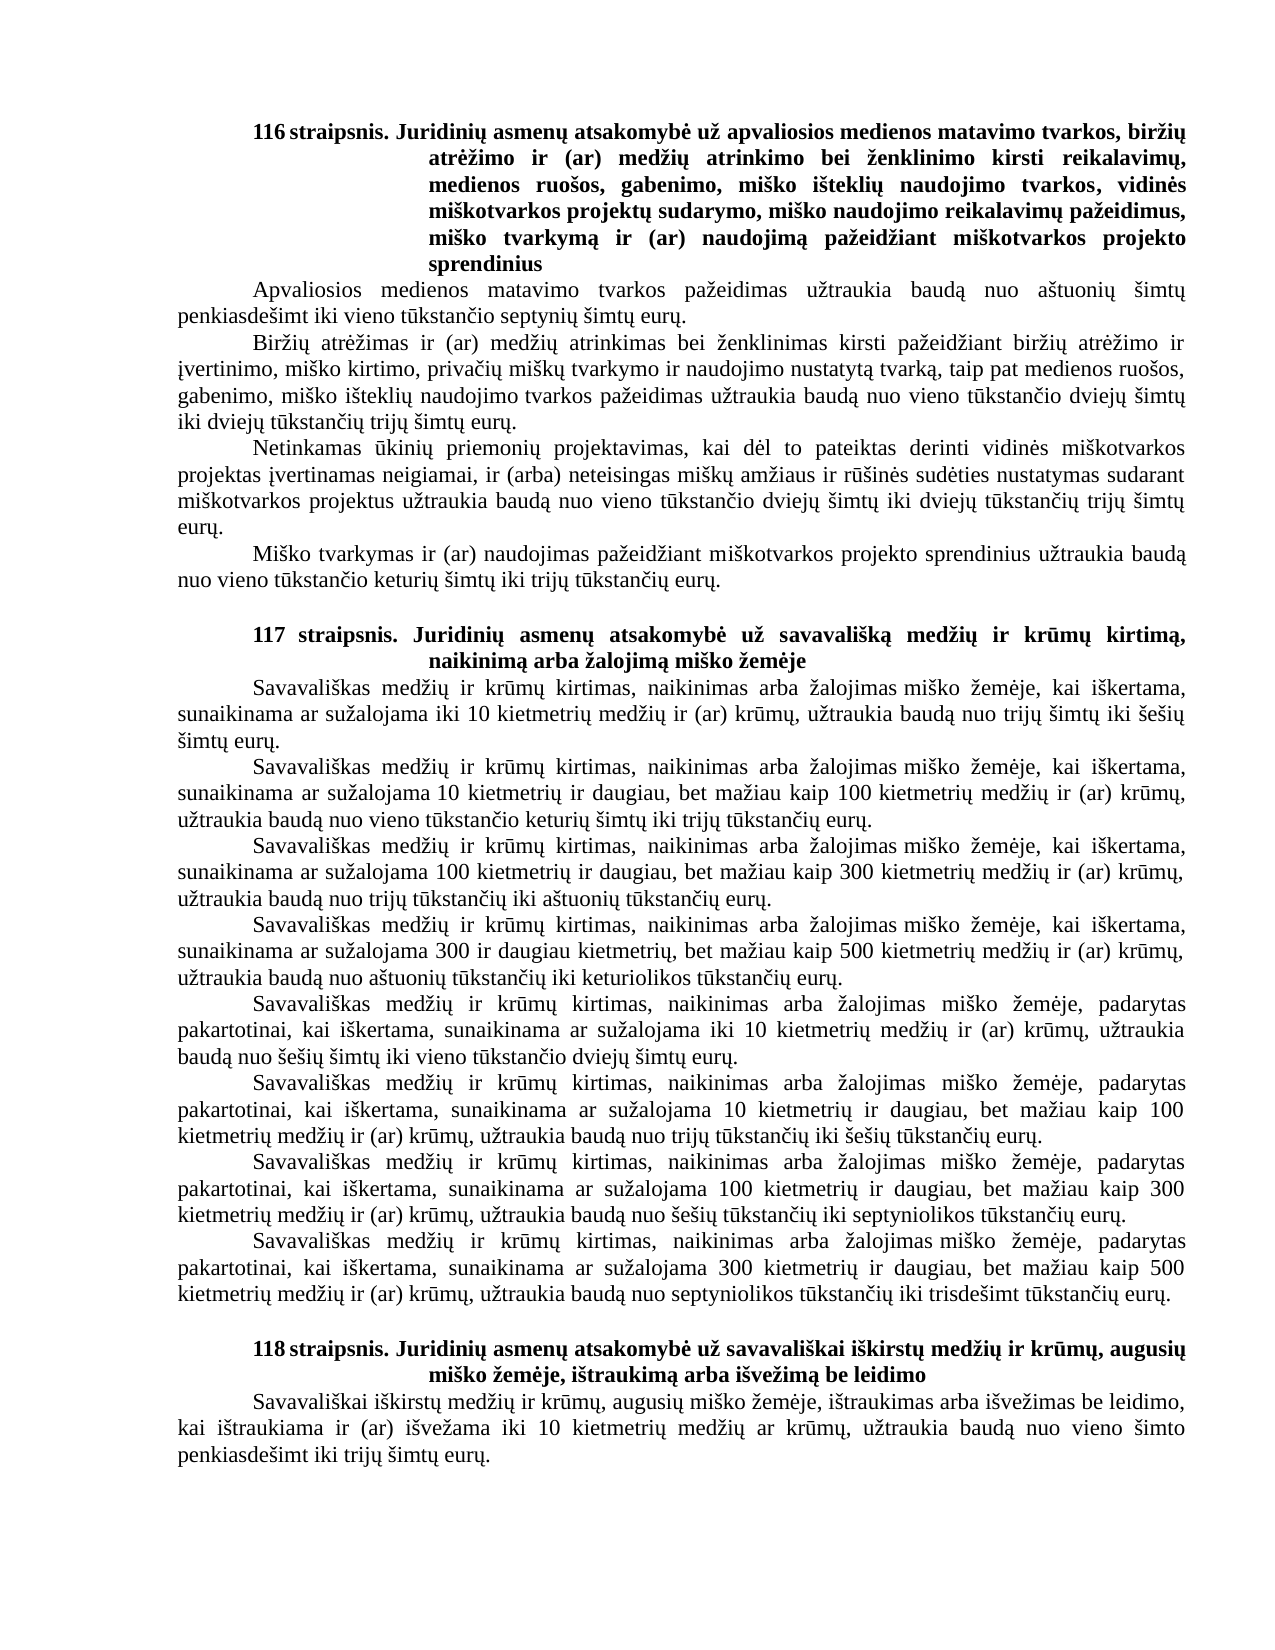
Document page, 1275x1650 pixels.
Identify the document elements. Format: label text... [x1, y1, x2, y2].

text Savavališkas medžių ir krūmų kirtimas, naikinimas arba žalojimas miško žemėje, padarytas pakartotinai, kai iškertama, sunaikinama ar sužalojama 300 kietmetrių ir daugiau, bet mažiau kaip 500 kietmetrių medžių ir (ar) krūmų, užtraukia baudą nuo septyniolikos tūkstančių iki trisdešimt tūkstančių eurų. [177, 1227, 1186, 1306]
text Savavališkai iškirstų medžių ir krūmų, augusių miško žemėje, ištraukimas arba išvežimas be leidimo, kai ištraukiama ir (ar) išvežama iki 10 kietmetrių medžių ar krūmų, užtraukia baudą nuo vieno šimto penkiasdešimt iki trijų šimtų eurų. [177, 1388, 1186, 1467]
text Savavališkas medžių ir krūmų kirtimas, naikinimas arba žalojimas miško žemėje, kai iškertama, sunaikinama ar sužalojama 100 kietmetrių ir daugiau, bet mažiau kaip 300 kietmetrių medžių ir (ar) krūmų, užtraukia baudą nuo trijų tūkstančių iki aštuonių tūkstančių eurų. [177, 832, 1186, 911]
text Netinkamas ūkinių priemonių projektavimas, kai dėl to pateiktas derinti vidinės miškotvarkos projektas įvertinamas neigiamai, ir (arba) neteisingas miškų amžiaus ir rūšinės sudėties nustatymas sudarant miškotvarkos projektus užtraukia baudą nuo vieno tūkstančio dviejų šimtų iki dviejų tūkstančių trijų šimtų eurų. [177, 434, 1186, 540]
text Savavališkas medžių ir krūmų kirtimas, naikinimas arba žalojimas miško žemėje, padarytas pakartotinai, kai iškertama, sunaikinama ar sužalojama iki 10 kietmetrių medžių ir (ar) krūmų, užtraukia baudą nuo šešių šimtų iki vieno tūkstančio dviejų šimtų eurų. [177, 990, 1186, 1069]
text Savavališkas medžių ir krūmų kirtimas, naikinimas arba žalojimas miško žemėje, kai iškertama, sunaikinama ar sužalojama 300 ir daugiau kietmetrių, bet mažiau kaip 500 kietmetrių medžių ir (ar) krūmų, užtraukia baudą nuo aštuonių tūkstančių iki keturiolikos tūkstančių eurų. [177, 911, 1186, 990]
text Biržių atrėžimas ir (ar) medžių atrinkimas bei ženklinimas kirsti pažeidžiant biržių atrėžimo ir įvertinimo, miško kirtimo, privačių miškų tvarkymo ir naudojimo nustatytą tvarką, taip pat medienos ruošos, gabenimo, miško išteklių naudojimo tvarkos pažeidimas užtraukia baudą nuo vieno tūkstančio dviejų šimtų iki dviejų tūkstančių trijų šimtų eurų. [177, 329, 1186, 434]
text Miško tvarkymas ir (ar) naudojimas pažeidžiant miškotvarkos projekto sprendinius užtraukia baudą nuo vieno tūkstančio keturių šimtų iki trijų tūkstančių eurų. [177, 540, 1186, 592]
text 116 straipsnis. Juridinių asmenų atsakomybė už apvaliosios medienos matavimo tvarkos, biržių atrėžimo ir (ar) medžių atrinkimo bei ženklinimo kirsti reikalavimų, medienos ruošos, gabenimo, miško išteklių naudojimo tvarkos, vidinės miškotvarkos projektų sudarymo, miško naudojimo reikalavimų pažeidimus, miško tvarkymą ir (ar) naudojimą pažeidžiant miškotvarkos projekto sprendinius [252, 118, 1186, 276]
text Savavališkas medžių ir krūmų kirtimas, naikinimas arba žalojimas miško žemėje, padarytas pakartotinai, kai iškertama, sunaikinama ar sužalojama 100 kietmetrių ir daugiau, bet mažiau kaip 300 kietmetrių medžių ir (ar) krūmų, užtraukia baudą nuo šešių tūkstančių iki septyniolikos tūkstančių eurų. [177, 1148, 1186, 1227]
text Savavališkas medžių ir krūmų kirtimas, naikinimas arba žalojimas miško žemėje, padarytas pakartotinai, kai iškertama, sunaikinama ar sužalojama 10 kietmetrių ir daugiau, bet mažiau kaip 100 kietmetrių medžių ir (ar) krūmų, užtraukia baudą nuo trijų tūkstančių iki šešių tūkstančių eurų. [177, 1069, 1186, 1148]
text Apvaliosios medienos matavimo tvarkos pažeidimas užtraukia baudą nuo aštuonių šimtų penkiasdešimt iki vieno tūkstančio septynių šimtų eurų. [177, 276, 1186, 329]
text Savavališkas medžių ir krūmų kirtimas, naikinimas arba žalojimas miško žemėje, kai iškertama, sunaikinama ar sužalojama 10 kietmetrių ir daugiau, bet mažiau kaip 100 kietmetrių medžių ir (ar) krūmų, užtraukia baudą nuo vieno tūkstančio keturių šimtų iki trijų tūkstančių eurų. [177, 753, 1186, 832]
text Savavališkas medžių ir krūmų kirtimas, naikinimas arba žalojimas miško žemėje, kai iškertama, sunaikinama ar sužalojama iki 10 kietmetrių medžių ir (ar) krūmų, užtraukia baudą nuo trijų šimtų iki šešių šimtų eurų. [177, 674, 1186, 753]
text 117 straipsnis. Juridinių asmenų atsakomybė už savavališką medžių ir krūmų kirtimą, naikinimą arba žalojimą miško žemėje [252, 621, 1186, 674]
text 118 straipsnis. Juridinių asmenų atsakomybė už savavališkai iškirstų medžių ir krūmų, augusių miško žemėje, ištraukimą arba išvežimą be leidimo [252, 1335, 1186, 1388]
